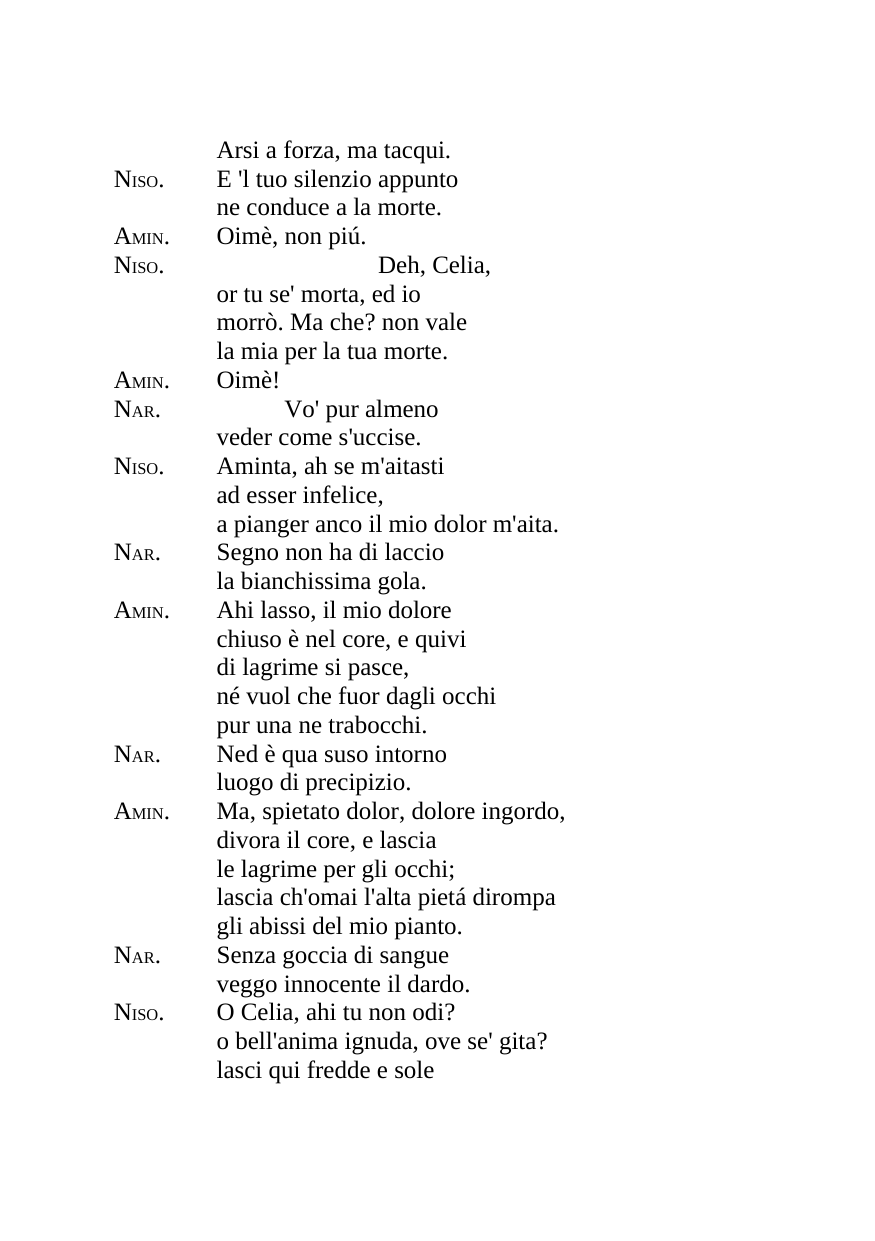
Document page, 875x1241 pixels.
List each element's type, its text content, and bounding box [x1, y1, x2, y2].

table_cell Amin. [106, 595, 209, 739]
table_cell Amin. [106, 221, 209, 250]
table_cell Oimè! [209, 365, 768, 394]
table_cell Niso. [106, 164, 209, 221]
table_cell E 'l tuo silenzio appunto ne conduce a la morte. [209, 164, 768, 221]
table_cell Segno non ha di laccio la bianchissima gola. [209, 538, 768, 595]
table_cell Nar. [106, 739, 209, 796]
table_cell Niso. [106, 250, 209, 365]
table_cell Amin. [106, 796, 209, 940]
table_cell Arsi a forza, ma tacqui. [209, 135, 768, 164]
table_cell Ned è qua suso intorno luogo di precipizio. [209, 739, 768, 796]
table_cell Nar. [106, 394, 209, 451]
table_cell Niso. [106, 451, 209, 537]
table_cell Niso. [106, 998, 209, 1084]
table_cell [106, 135, 209, 164]
table_cell Ahi lasso, il mio dolore chiuso è nel core, e quivi di lagrime si pasce, né vuol che fuor dagli occhi pur una ne trabocchi. [209, 595, 768, 739]
table_cell Nar. [106, 538, 209, 595]
table_cell Oimè, non piú. [209, 221, 768, 250]
table_cell Amin. [106, 365, 209, 394]
table_cell Vo' pur almeno veder come s'uccise. [209, 394, 768, 451]
table_cell Deh, Celia, or tu se' morta, ed io morrò. Ma che? non vale la mia per la tua morte. [209, 250, 768, 365]
table_cell O Celia, ahi tu non odi? o bell'anima ignuda, ove se' gita? lasci qui fredde e sole [209, 998, 768, 1084]
table_cell Nar. [106, 940, 209, 997]
table_cell Aminta, ah se m'aitasti ad esser infelice, a pianger anco il mio dolor m'aita. [209, 451, 768, 537]
table_cell Senza goccia di sangue veggo innocente il dardo. [209, 940, 768, 997]
table_cell Ma, spietato dolor, dolore ingordo, divora il core, e lascia le lagrime per gli occhi; lascia ch'omai l'alta pietá dirompa gli abissi del mio pianto. [209, 796, 768, 940]
